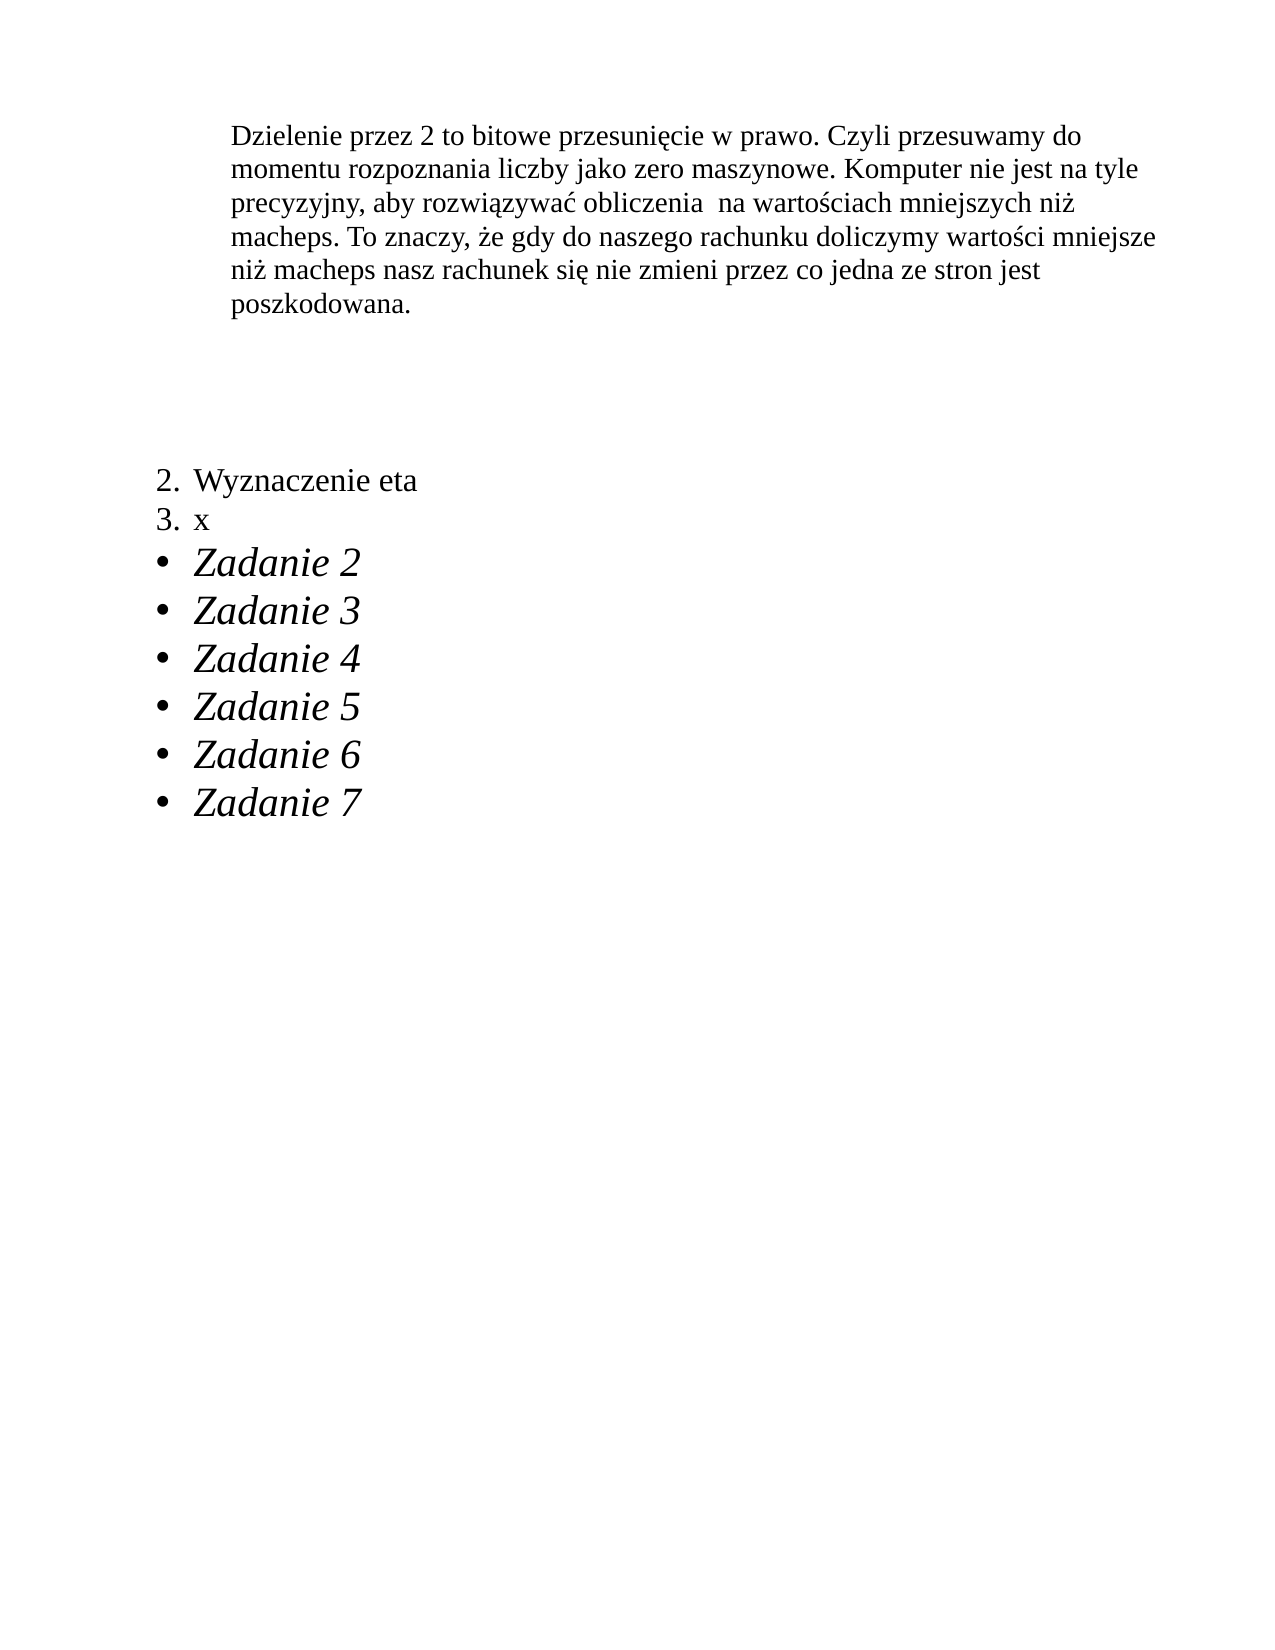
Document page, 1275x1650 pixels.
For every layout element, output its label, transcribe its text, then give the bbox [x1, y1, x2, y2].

list Wyznaczenie eta [156, 461, 1157, 499]
list Zadanie 2 [156, 537, 1157, 585]
list Zadanie 4 [156, 633, 1157, 681]
list x [156, 499, 1157, 537]
list Zadanie 3 [156, 585, 1157, 633]
list Dzielenie przez 2 to bitowe przesunięcie w prawo. Czyli przesuwamy do momentu rozpoznania liczby jako zero maszynowe. Komputer nie jest na tyle precyzyjny, aby rozwiązywać obliczenia na wartościach mniejszych niż macheps. To znaczy, że gdy do naszego rachunku doliczymy wartości mniejsze niż macheps nasz rachunek się nie zmieni przez co jedna ze stron jest poszkodowana. [193, 118, 1157, 319]
list Zadanie 5 [156, 681, 1157, 729]
list Zadanie 6 [156, 729, 1157, 777]
list Zadanie 7 [156, 777, 1157, 826]
